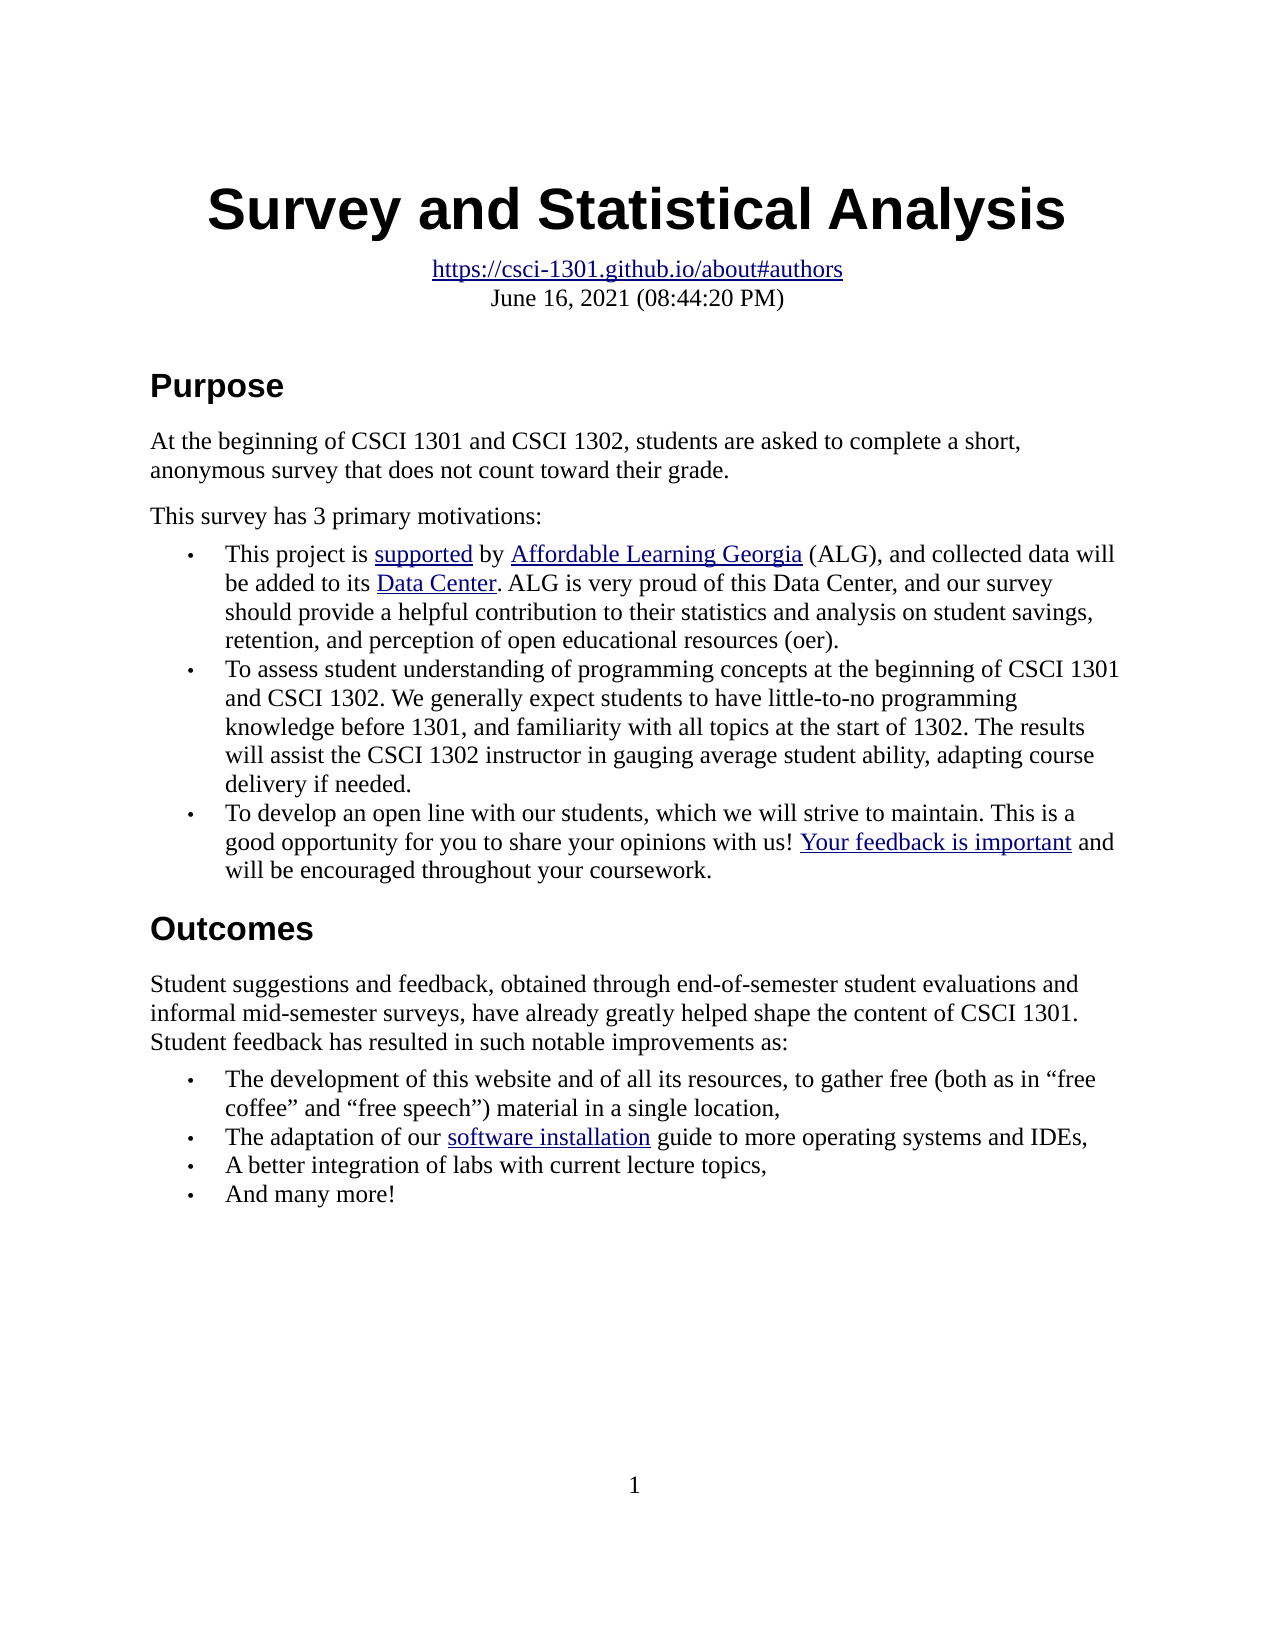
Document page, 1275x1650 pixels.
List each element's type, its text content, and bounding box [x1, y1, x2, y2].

list And many more! [187, 1179, 1125, 1208]
text Student suggestions and feedback, obtained through end-of-semester student evaluations and informal mid-semester surveys, have already greatly helped shape the content of CSCI 1301. Student feedback has resulted in such notable improvements as: [150, 969, 1125, 1055]
text https://csci-1301.github.io/about#authors [150, 254, 1125, 283]
list The adaptation of our software installation guide to more operating systems and IDEs, [187, 1122, 1125, 1151]
subtitle Purpose [150, 366, 1125, 404]
title Survey and Statistical Analysis [150, 175, 1125, 242]
list To develop an open line with our students, which we will strive to maintain. This is a good opportunity for you to share your opinions with us! Your feedback is important and will be encouraged throughout your coursework. [187, 798, 1125, 884]
list This project is supported by Affordable Learning Georgia (ALG), and collected data will be added to its Data Center. ALG is very proud of this Data Center, and our survey should provide a helpful contribution to their statistics and analysis on student savings, retention, and perception of open educational resources (oer). [187, 539, 1125, 654]
text June 16, 2021 (08:44:20 PM) [150, 283, 1125, 312]
list To assess student understanding of programming concepts at the beginning of CSCI 1301 and CSCI 1302. We generally expect students to have little-to-no programming knowledge before 1301, and familiarity with all topics at the start of 1302. The results will assist the CSCI 1302 instructor in gauging average student ability, adapting course delivery if needed. [187, 654, 1125, 798]
subtitle Outcomes [150, 909, 1125, 948]
list A better integration of labs with current lecture topics, [187, 1151, 1125, 1179]
text This survey has 3 primary motivations: [150, 501, 1125, 530]
text At the beginning of CSCI 1301 and CSCI 1302, students are asked to complete a short, anonymous survey that does not count toward their grade. [150, 426, 1125, 483]
list The development of this website and of all its resources, to gather free (both as in “free coffee” and “free speech”) material in a single location, [187, 1064, 1125, 1122]
